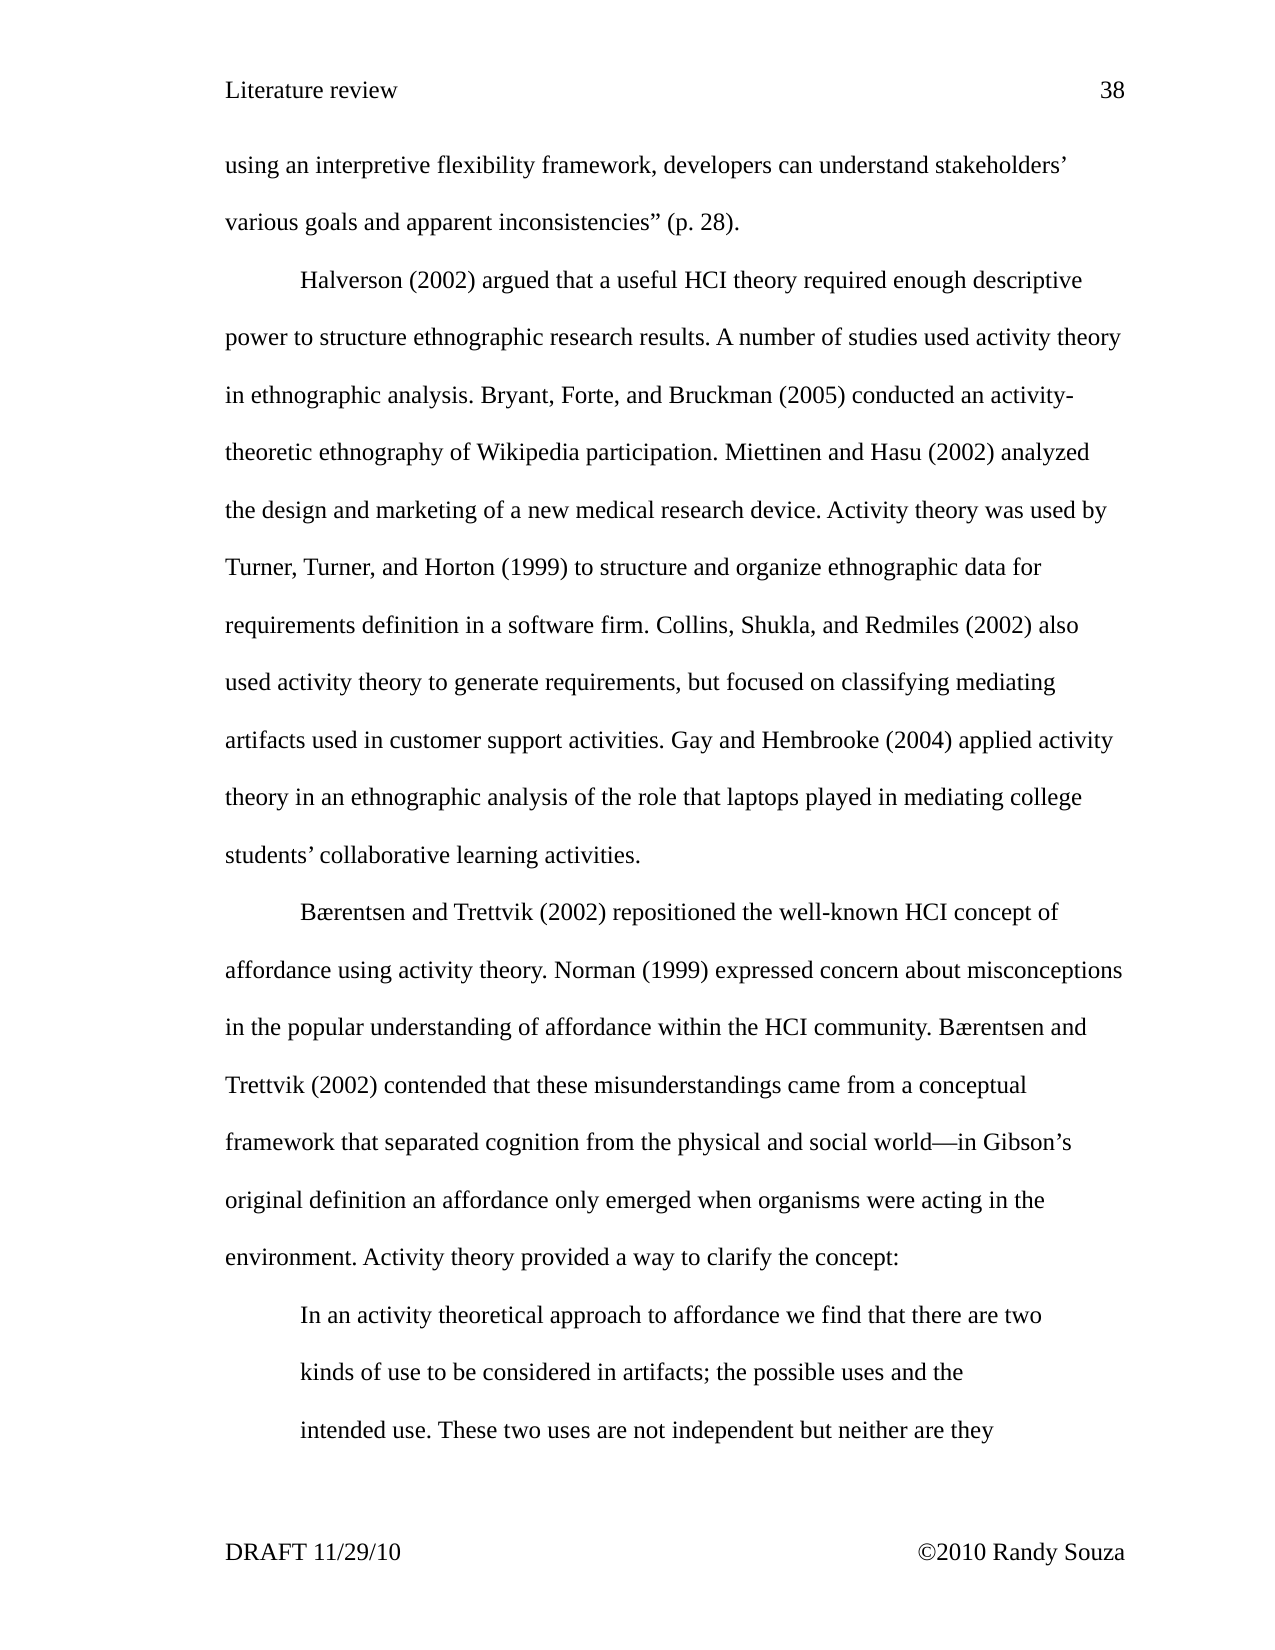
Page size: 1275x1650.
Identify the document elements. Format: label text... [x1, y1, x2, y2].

text using an interpretive flexibility framework, developers can understand stakeholders’ various goals and apparent inconsistencies” (p. 28). [225, 150, 1125, 236]
text Bærentsen and Trettvik (2002) repositioned the well-known HCI concept of affordance using activity theory. Norman (1999) expressed concern about misconceptions in the popular understanding of affordance within the HCI community. Bærentsen and Trettvik (2002) contended that these misunderstandings came from a conceptual framework that separated cognition from the physical and social world—in Gibson’s original definition an affordance only emerged when organisms were acting in the environment. Activity theory provided a way to clarify the concept: [225, 897, 1125, 1271]
text Halverson (2002) argued that a useful HCI theory required enough descriptive power to structure ethnographic research results. A number of studies used activity theory in ethnographic analysis. Bryant, Forte, and Bruckman (2005) conducted an activity-theoretic ethnography of Wikipedia participation. Miettinen and Hasu (2002) analyzed the design and marketing of a new medical research device. Activity theory was used by Turner, Turner, and Horton (1999) to structure and organize ethnographic data for requirements definition in a software firm. Collins, Shukla, and Redmiles (2002) also used activity theory to generate requirements, but focused on classifying mediating artifacts used in customer support activities. Gay and Hembrooke (2004) applied activity theory in an ethnographic analysis of the role that laptops played in mediating college students’ collaborative learning activities. [225, 265, 1125, 869]
text In an activity theoretical approach to affordance we find that there are two kinds of use to be considered in artifacts; the possible uses and the intended use. These two uses are not independent but neither are they [300, 1300, 1050, 1444]
